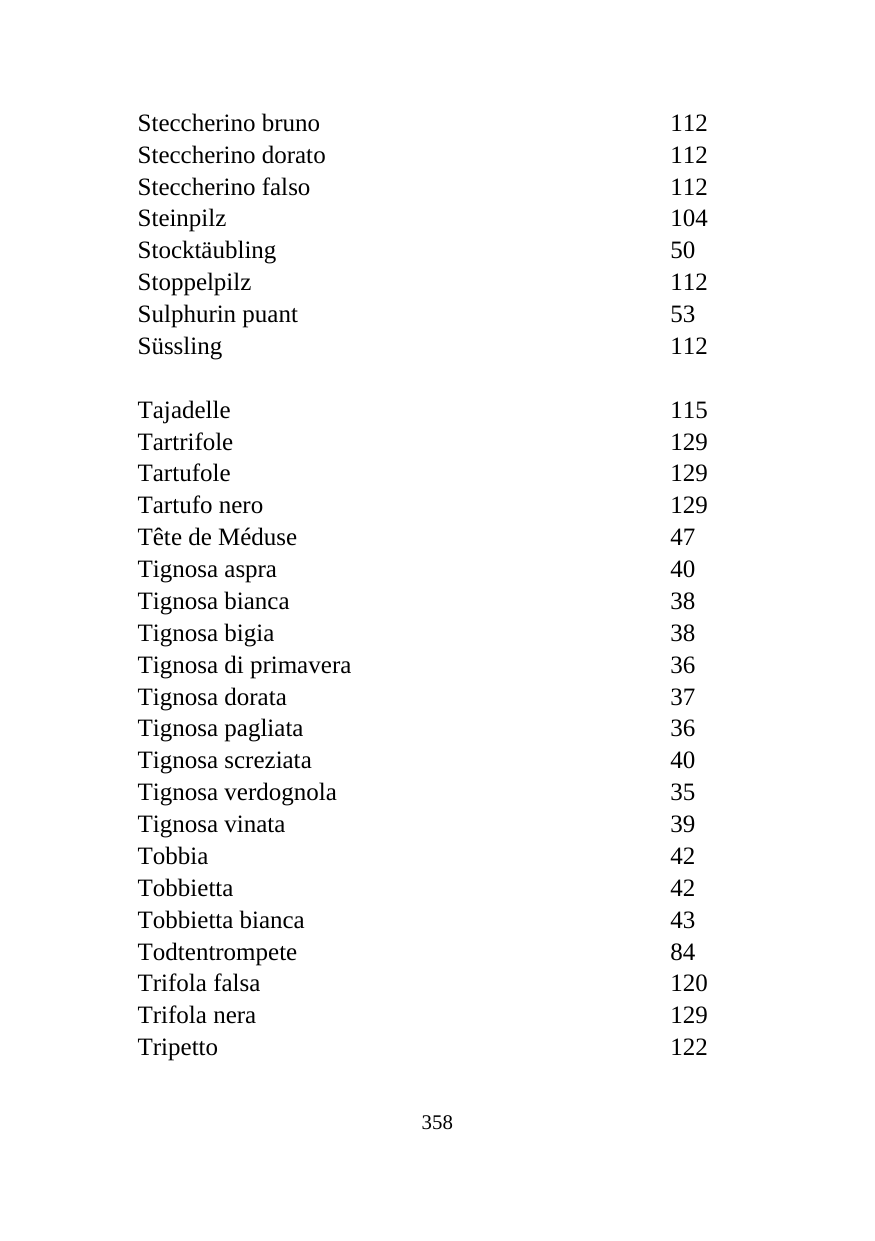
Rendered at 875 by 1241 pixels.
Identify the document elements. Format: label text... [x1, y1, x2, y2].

table_cell Tobbia [106, 839, 639, 871]
table_cell 120 [639, 967, 768, 999]
table_cell Sulphurin puant [106, 298, 639, 329]
table_cell 129 [639, 425, 768, 457]
table_cell Steccherino dorato [106, 138, 639, 170]
table_cell 47 [639, 521, 768, 552]
table_cell [639, 361, 768, 393]
table_cell 37 [639, 680, 768, 712]
table_cell 122 [639, 1031, 768, 1062]
table_cell 36 [639, 648, 768, 680]
table_cell Tignosa di primavera [106, 648, 639, 680]
table_cell Tignosa vinata [106, 808, 639, 839]
table_cell 112 [639, 138, 768, 170]
table_cell Todtentrompete [106, 935, 639, 967]
table_cell Tartufole [106, 457, 639, 489]
table_cell 112 [639, 106, 768, 138]
table_cell 50 [639, 234, 768, 266]
table_cell 40 [639, 553, 768, 584]
table_cell 36 [639, 712, 768, 744]
table_cell Stocktäubling [106, 234, 639, 266]
table_cell 84 [639, 935, 768, 967]
table_cell Tignosa pagliata [106, 712, 639, 744]
table_cell 129 [639, 457, 768, 489]
table_cell Tignosa screziata [106, 744, 639, 776]
table_cell Tartufo nero [106, 489, 639, 521]
table_cell 129 [639, 489, 768, 521]
table_cell 42 [639, 871, 768, 903]
table_cell Trifola nera [106, 999, 639, 1031]
table_cell 43 [639, 903, 768, 935]
table_cell 40 [639, 744, 768, 776]
table_cell Steinpilz [106, 202, 639, 234]
table_cell Tripetto [106, 1031, 639, 1062]
table_cell 112 [639, 329, 768, 361]
table_cell 112 [639, 170, 768, 202]
table_cell Süssling [106, 329, 639, 361]
table_cell Tobbietta [106, 871, 639, 903]
table_cell 38 [639, 616, 768, 648]
table_cell 38 [639, 584, 768, 616]
table_cell 129 [639, 999, 768, 1031]
table_cell Tignosa bigia [106, 616, 639, 648]
table_cell Tignosa bianca [106, 584, 639, 616]
table_cell [106, 361, 639, 393]
table_cell Tignosa dorata [106, 680, 639, 712]
table_cell 42 [639, 839, 768, 871]
table_cell 39 [639, 808, 768, 839]
table_cell Steccherino falso [106, 170, 639, 202]
table_cell Tête de Méduse [106, 521, 639, 552]
table_cell 35 [639, 776, 768, 807]
table_cell Tartrifole [106, 425, 639, 457]
table_cell Tajadelle [106, 393, 639, 425]
table_cell Tignosa aspra [106, 553, 639, 584]
table_cell Trifola falsa [106, 967, 639, 999]
table_cell Steccherino bruno [106, 106, 639, 138]
table_cell 112 [639, 266, 768, 297]
table_cell Tobbietta bianca [106, 903, 639, 935]
table_cell Tignosa verdognola [106, 776, 639, 807]
table_cell 104 [639, 202, 768, 234]
table_cell 53 [639, 298, 768, 329]
table_cell 115 [639, 393, 768, 425]
table_cell Stoppelpilz [106, 266, 639, 297]
